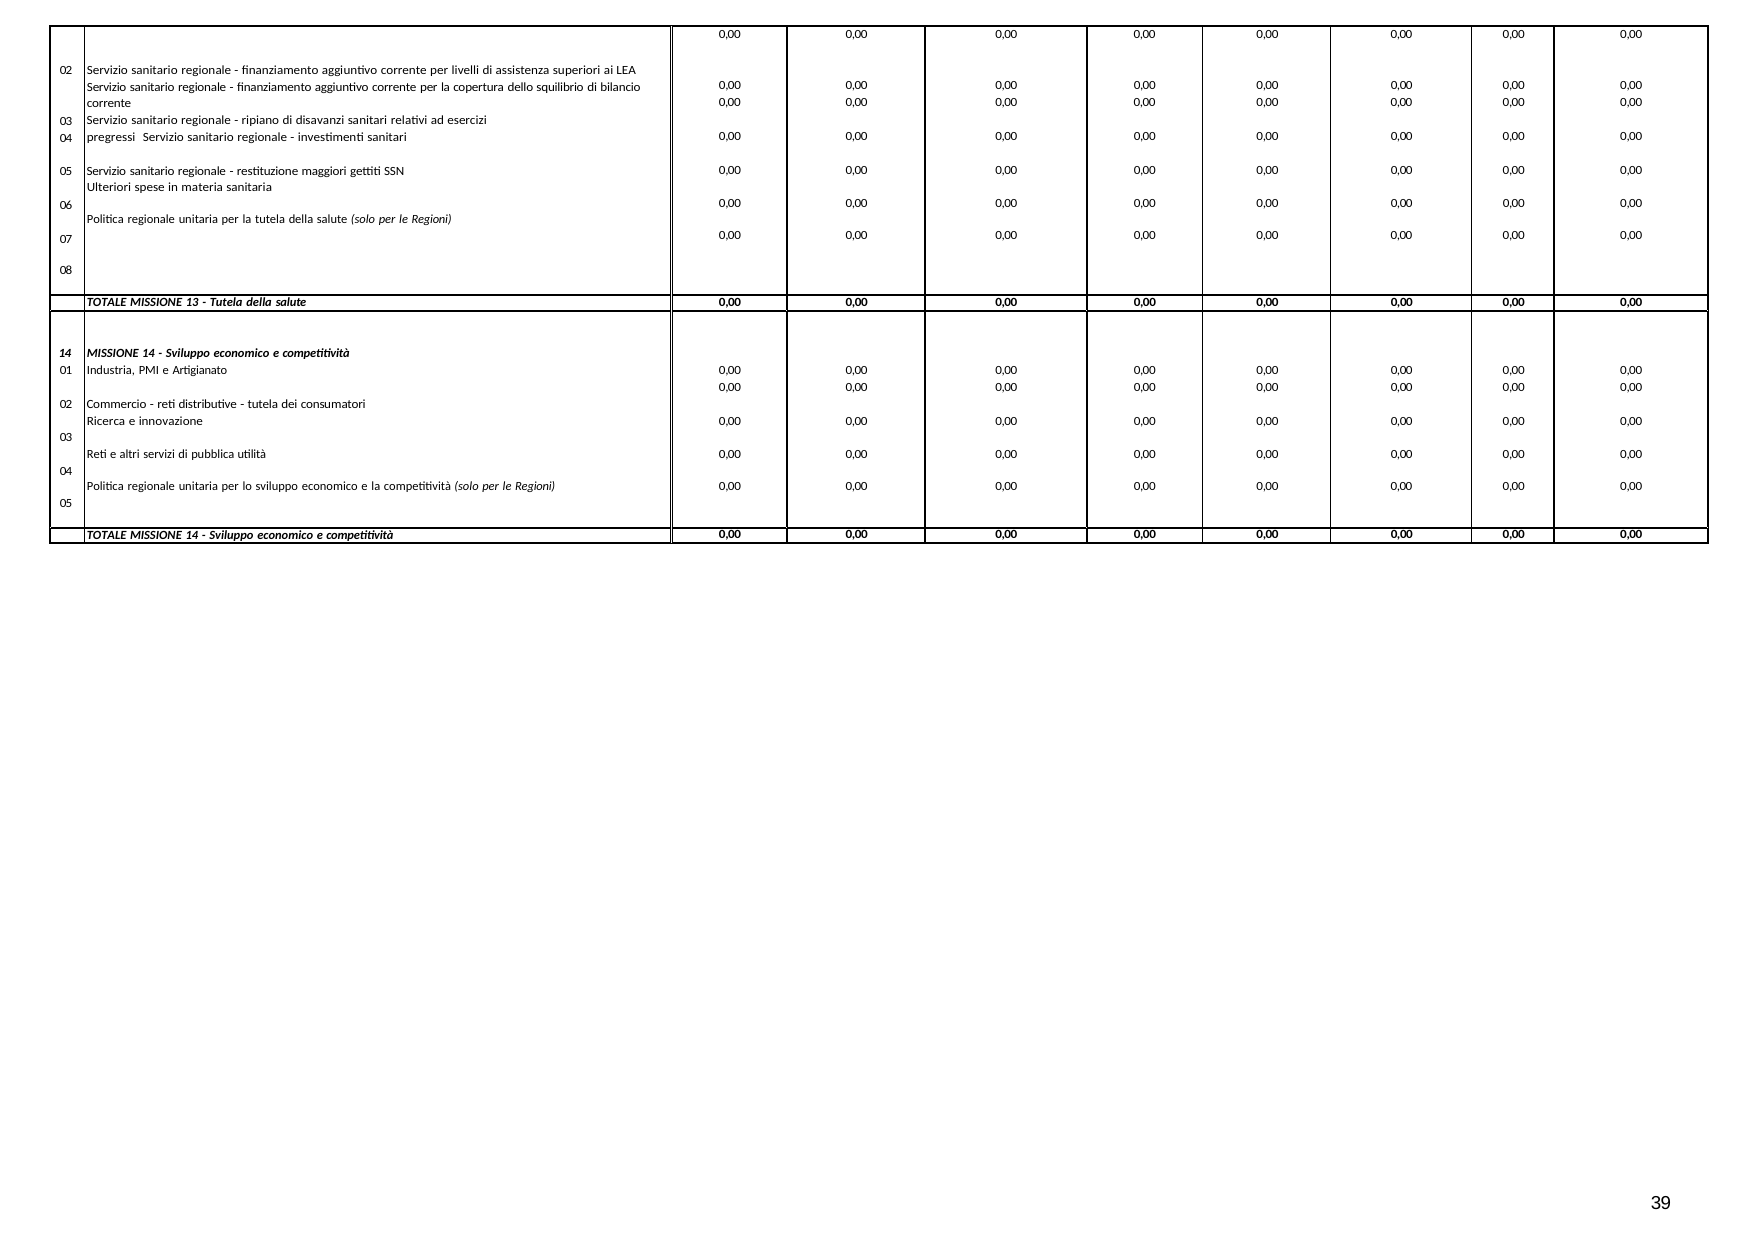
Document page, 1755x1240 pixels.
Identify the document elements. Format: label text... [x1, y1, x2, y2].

table_cell 0,00 [1555, 296, 1707, 310]
table_cell TOTALE MISSIONE 13 - Tutela della salute [85, 296, 670, 310]
table_cell 0,00 0,00 0,00 0,00 0,00 0,00 0,00 [1088, 27, 1202, 294]
table_cell 0,00 [788, 296, 924, 310]
table_cell 0,00 [1203, 296, 1330, 310]
table_cell 0,00 [1331, 296, 1471, 310]
table_cell [51, 529, 84, 542]
table_cell 14 01 02 03 04 05 [51, 312, 84, 527]
table_cell 0,00 [926, 296, 1086, 310]
table_cell 0,00 0,00 0,00 0,00 0,00 0,00 0,00 [788, 27, 924, 294]
table_cell Servizio sanitario regionale - finanziamento aggiuntivo corrente per livelli di assistenza superiori ai LEA Servizio sanitario regionale - finanziamento aggiuntivo corrente per la copertura dello squilibrio di bilancio corrente Servizio sanitario regionale - ripiano di disavanzi sanitari relativi ad esercizi pregressi Servizio sanitario regionale - investimenti sanitari Servizio sanitario regionale - restituzione maggiori gettiti SSN Ulteriori spese in materia sanitaria Politica regionale unitaria per la tutela della salute (solo per le Regioni) [85, 27, 670, 294]
table_cell TOTALE MISSIONE 14 - Sviluppo economico e competitività [85, 529, 670, 542]
table_cell 0,00 [1472, 296, 1553, 310]
table_cell 0,00 [1088, 529, 1202, 542]
table_cell 0,00 [673, 529, 786, 542]
table_cell 0,00 0,00 0,00 0,00 0,00 [1472, 312, 1553, 527]
table_cell 0,00 0,00 0,00 0,00 0,00 0,00 0,00 [1203, 27, 1330, 294]
table_cell 0,00 0,00 0,00 0,00 0,00 [1331, 312, 1471, 527]
table_cell 0,00 0,00 0,00 0,00 0,00 0,00 0,00 [673, 27, 786, 294]
table_cell 0,00 [1088, 296, 1202, 310]
table_cell 02 03 04 05 06 07 08 [51, 27, 84, 294]
table_cell 0,00 0,00 0,00 0,00 0,00 [673, 312, 786, 527]
table_cell 0,00 [1472, 529, 1553, 542]
table_cell 0,00 0,00 0,00 0,00 0,00 [926, 312, 1086, 527]
table_cell 0,00 [1331, 529, 1471, 542]
table_cell 0,00 0,00 0,00 0,00 0,00 0,00 0,00 [926, 27, 1086, 294]
table_cell [51, 296, 84, 310]
table_cell 0,00 0,00 0,00 0,00 0,00 [1555, 312, 1707, 527]
table_cell 0,00 [1203, 529, 1330, 542]
table_cell 0,00 [926, 529, 1086, 542]
table_cell 0,00 [673, 296, 786, 310]
table_cell 0,00 0,00 0,00 0,00 0,00 0,00 0,00 [1331, 27, 1471, 294]
table_cell 0,00 [1555, 529, 1707, 542]
table_cell 0,00 0,00 0,00 0,00 0,00 [1088, 312, 1202, 527]
table_cell MISSIONE 14 - Sviluppo economico e competitività Industria, PMI e Artigianato Commercio - reti distributive - tutela dei consumatori Ricerca e innovazione Reti e altri servizi di pubblica utilità Politica regionale unitaria per lo sviluppo economico e la competitività (solo per le Regioni) [85, 312, 670, 527]
table_cell 0,00 0,00 0,00 0,00 0,00 0,00 0,00 [1555, 27, 1707, 294]
table_cell 0,00 0,00 0,00 0,00 0,00 0,00 0,00 [1472, 27, 1553, 294]
table_cell 0,00 [788, 529, 924, 542]
table_cell 0,00 0,00 0,00 0,00 0,00 [788, 312, 924, 527]
table_cell 0,00 0,00 0,00 0,00 0,00 [1203, 312, 1330, 527]
